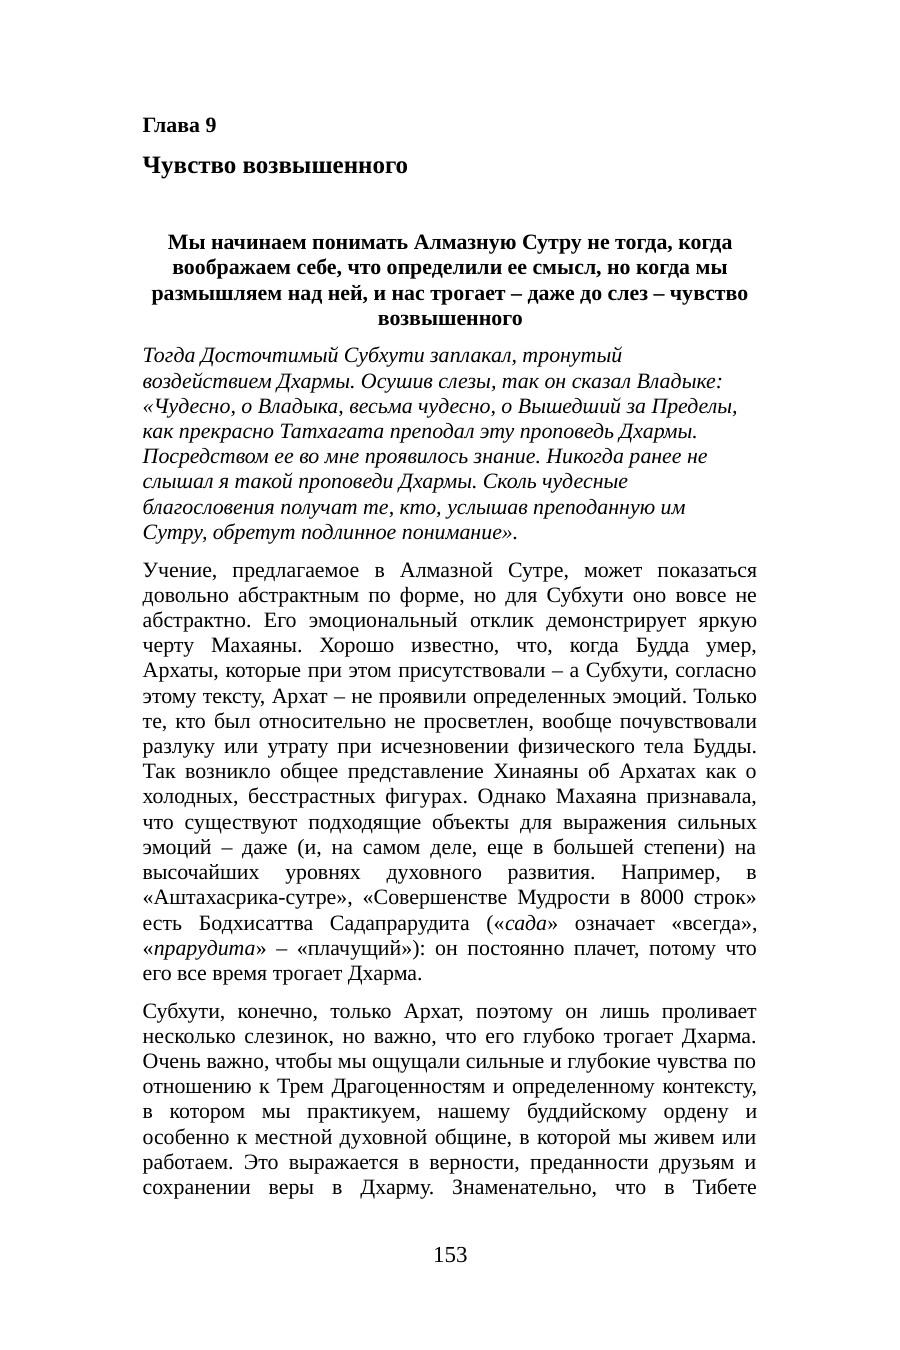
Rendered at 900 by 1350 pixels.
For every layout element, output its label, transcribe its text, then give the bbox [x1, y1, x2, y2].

text Чувство возвышенного [142, 150, 757, 179]
text Мы начинаем понимать Алмазную Сутру не тогда, когда воображаем себе, что определили ее смысл, но когда мы размышляем над ней, и нас трогает – даже до слез – чувство возвышенного [142, 229, 757, 330]
text Глава 9 [142, 112, 757, 138]
text Субхути, конечно, только Архат, поэтому он лишь проливает несколько слезинок, но важно, что его глубоко трогает Дхарма. Очень важно, чтобы мы ощущали сильные и глубокие чувства по отношению к Трем Драгоценностям и определенному контексту, в котором мы практикуем, нашему буддийскому ордену и особенно к местной духовной общине, в которой мы живем или работаем. Это выражается в верности, преданности друзьям и сохранении веры в Дхарму. Знаменательно, что в Тибете [142, 998, 757, 1199]
text Тогда Досточтимый Субхути заплакал, тронутый воздействием Дхармы. Осушив слезы, так он сказал Владыке: «Чудесно, о Владыка, весьма чудесно, о Вышедший за Пределы, как прекрасно Татхагата преподал эту проповедь Дхармы. Посредством ее во мне проявилось знание. Никогда ранее не слышал я такой проповеди Дхармы. Сколь чудесные благословения получат те, кто, услышав преподанную им Сутру, обретут подлинное понимание». [142, 342, 757, 544]
text Учение, предлагаемое в Алмазной Сутре, может показаться довольно абстрактным по форме, но для Субхути оно вовсе не абстрактно. Его эмоциональный отклик демонстрирует яркую черту Махаяны. Хорошо известно, что, когда Будда умер, Архаты, которые при этом присутствовали – а Субхути, согласно этому тексту, Архат – не проявили определенных эмоций. Только те, кто был относительно не просветлен, вообще почувствовали разлуку или утрату при исчезновении физического тела Будды. Так возникло общее представление Хинаяны об Архатах как о холодных, бесстрастных фигурах. Однако Махаяна признавала, что существуют подходящие объекты для выражения сильных эмоций – даже (и, на самом деле, еще в большей степени) на высочайших уровнях духовного развития. Например, в «Аштахасрика-сутре», «Совершенстве Мудрости в 8000 строк» есть Бодхисаттва Садапрарудита («сада» означает «всегда», «прарудита» – «плачущий»): он постоянно плачет, потому что его все время трогает Дхарма. [142, 557, 757, 985]
